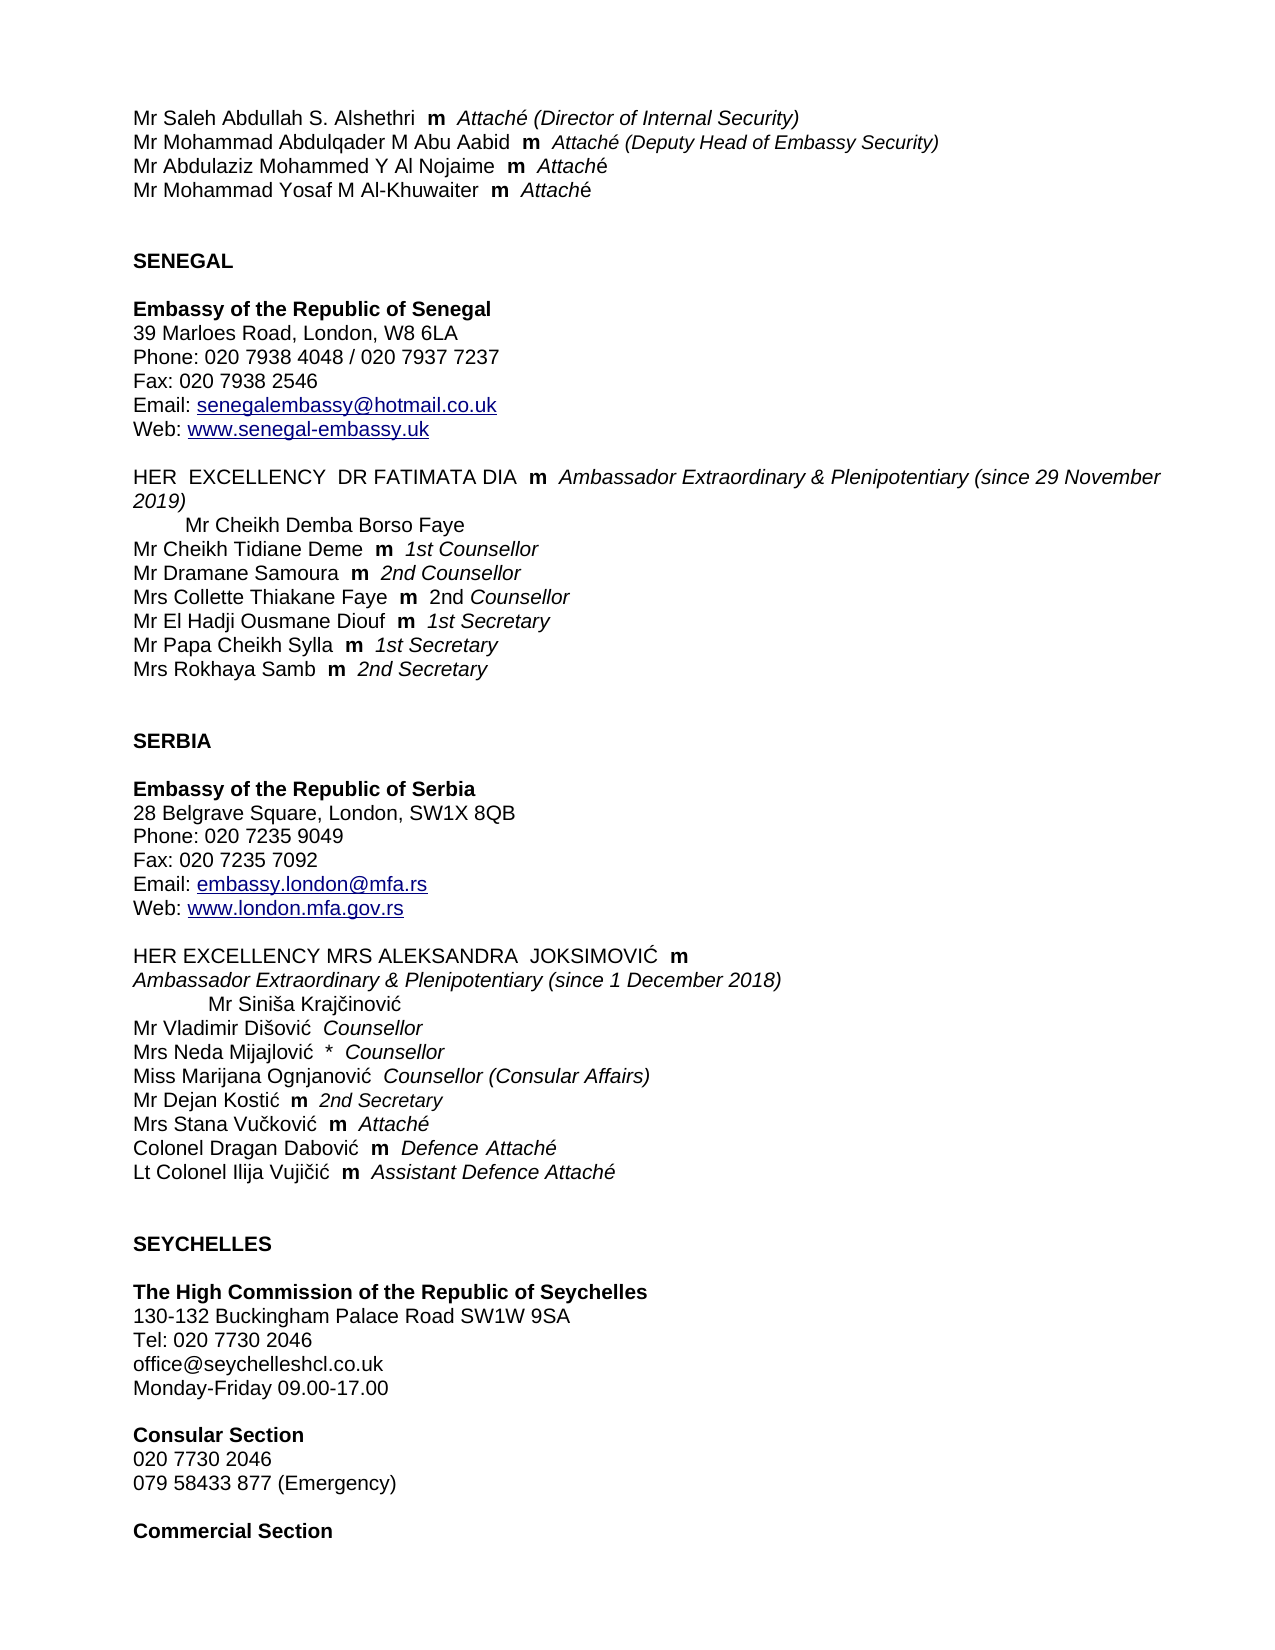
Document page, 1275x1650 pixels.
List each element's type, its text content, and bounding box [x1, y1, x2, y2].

text Mr Papa Cheikh Sylla m 1st Secretary [133, 633, 1181, 657]
text Web: www.london.mfa.gov.rs [133, 896, 1181, 920]
text Mr Saleh Abdullah S. Alshethri m Attaché (Director of Internal Security) [133, 106, 1181, 129]
text 130-132 Buckingham Palace Road SW1W 9SA [133, 1303, 1181, 1327]
text Email: senegalembassy@hotmail.co.uk [133, 393, 1181, 417]
text 020 7730 2046 [133, 1447, 1181, 1471]
text Tel: 020 7730 2046 [133, 1327, 1181, 1351]
text Mr Abdulaziz Mohammed Y Al Nojaime m Attaché [133, 153, 1181, 177]
text Colonel Dragan Dabović m Defence Attaché [133, 1136, 1181, 1160]
text Email: embassy.london@mfa.rs [133, 872, 1181, 896]
text Fax: 020 7235 7092 [133, 848, 1181, 872]
text Mr Siniša Krajčinović [133, 992, 1181, 1016]
text Mr Vladimir Dišović Counsellor [133, 1016, 1181, 1040]
text Mrs Neda Mijajlović * Counsellor [133, 1040, 1181, 1064]
text Fax: 020 7938 2546 [133, 369, 1181, 393]
text Mr Dejan Kostić m 2nd Secretary [133, 1088, 1181, 1112]
text SEYCHELLES [133, 1232, 1181, 1256]
text The High Commission of the Republic of Seychelles [133, 1279, 1181, 1303]
text Ambassador Extraordinary & Plenipotentiary (since 1 December 2018) [133, 968, 1181, 992]
text Mr Cheikh Demba Borso Faye [133, 513, 1181, 537]
text Mr Cheikh Tidiane Deme m 1st Counsellor [133, 537, 1181, 561]
text Monday-Friday 09.00-17.00 [133, 1375, 1181, 1399]
text Embassy of the Republic of Serbia [133, 776, 1181, 800]
text office@seychelleshcl.co.uk [133, 1351, 1181, 1375]
text 079 58433 877 (Emergency) [133, 1471, 1181, 1495]
text Phone: 020 7235 9049 [133, 824, 1181, 848]
text SERBIA [133, 728, 1181, 752]
text Mr El Hadji Ousmane Diouf m 1st Secretary [133, 609, 1181, 633]
text HER EXCELLENCY MRS ALEKSANDRA JOKSIMOVIĆ m [133, 944, 1181, 968]
text Mrs Rokhaya Samb m 2nd Secretary [133, 657, 1181, 681]
text Lt Colonel Ilija Vujičić m Assistant Defence Attaché [133, 1160, 1181, 1184]
text SENEGAL [133, 249, 1181, 273]
text Mrs Collette Thiakane Faye m 2nd Counsellor [133, 585, 1181, 609]
text Mr Mohammad Yosaf M Al-Khuwaiter m Attaché [133, 177, 1181, 201]
text Miss Marijana Ognjanović Counsellor (Consular Affairs) [133, 1064, 1181, 1088]
text Mr Dramane Samoura m 2nd Counsellor [133, 561, 1181, 585]
text Mrs Stana Vučković m Attaché [133, 1112, 1181, 1136]
text Commercial Section [133, 1519, 1181, 1543]
text Embassy of the Republic of Senegal [133, 297, 1181, 321]
text 28 Belgrave Square, London, SW1X 8QB [133, 800, 1181, 824]
text HER EXCELLENCY DR FATIMATA DIA m Ambassador Extraordinary & Plenipotentiary (since 29 November 2019) [133, 465, 1181, 513]
text 39 Marloes Road, London, W8 6LA [133, 321, 1181, 345]
text Web: www.senegal-embassy.uk [133, 417, 1181, 441]
text Mr Mohammad Abdulqader M Abu Aabid m Attaché (Deputy Head of Embassy Security) [133, 129, 1181, 153]
text Consular Section [133, 1423, 1181, 1447]
text Phone: 020 7938 4048 / 020 7937 7237 [133, 345, 1181, 369]
